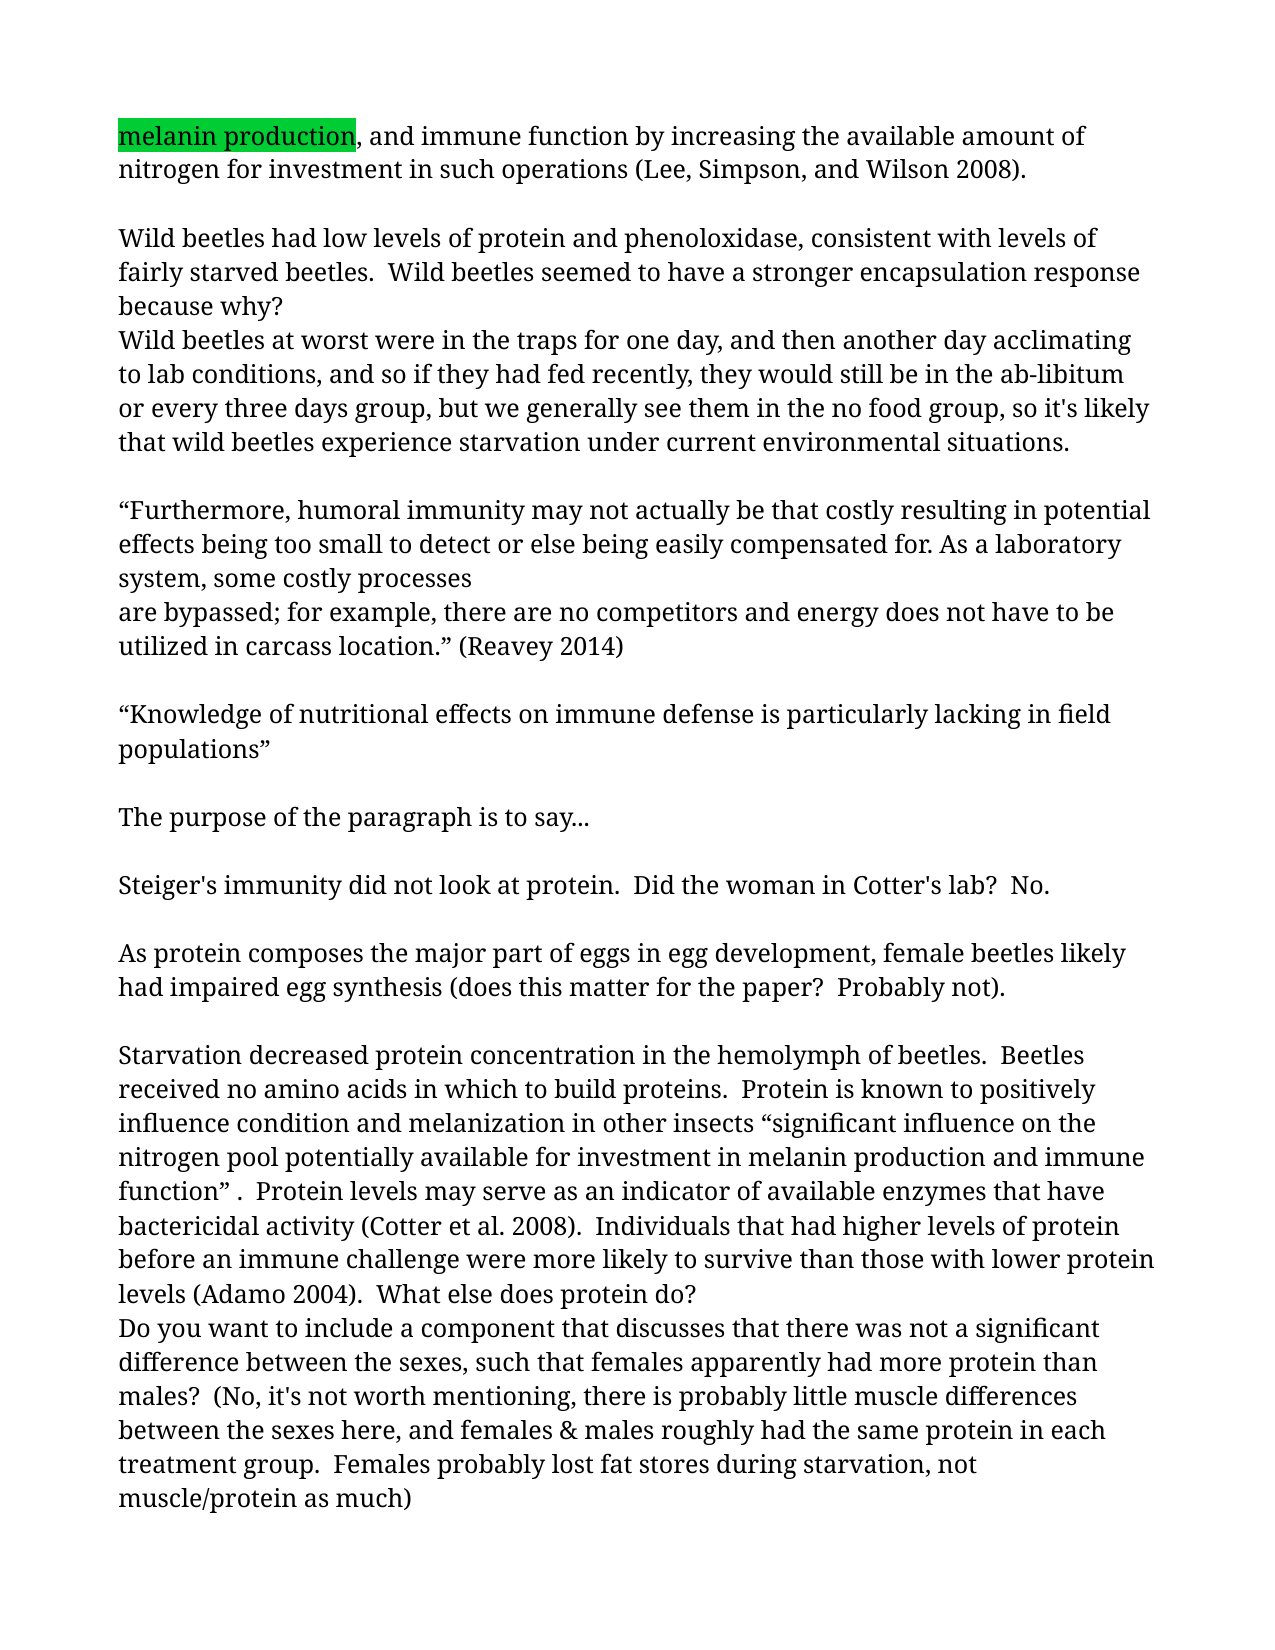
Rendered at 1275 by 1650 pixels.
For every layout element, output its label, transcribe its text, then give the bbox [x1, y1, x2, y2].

text As protein composes the major part of eggs in egg development, female beetles likely had impaired egg synthesis (does this matter for the paper? Probably not). [118, 936, 1157, 1004]
text are bypassed; for example, there are no competitors and energy does not have to be utilized in carcass location.” (Reavey 2014) [118, 595, 1157, 663]
text melanin production, and immune function by increasing the available amount of nitrogen for investment in such operations (Lee, Simpson, and Wilson 2008). [118, 118, 1157, 186]
text “Knowledge of nutritional effects on immune defense is particularly lacking in field populations” [118, 697, 1157, 765]
text Do you want to include a component that discusses that there was not a significant difference between the sexes, such that females apparently had more protein than males? (No, it's not worth mentioning, there is probably little muscle differences between the sexes here, and females & males roughly had the same protein in each treatment group. Females probably lost fat stores during starvation, not muscle/protein as much) [118, 1310, 1157, 1515]
text Steiger's immunity did not look at protein. Did the woman in Cotter's lab? No. [118, 867, 1157, 902]
text The purpose of the paragraph is to say... [118, 799, 1157, 833]
text “Furthermore, humoral immunity may not actually be that costly resulting in potential effects being too small to detect or else being easily compensated for. As a laboratory system, some costly processes [118, 493, 1157, 595]
text Wild beetles had low levels of protein and phenoloxidase, consistent with levels of fairly starved beetles. Wild beetles seemed to have a stronger encapsulation response because why? [118, 220, 1157, 322]
text Starvation decreased protein concentration in the hemolymph of beetles. Beetles received no amino acids in which to build proteins. Protein is known to positively influence condition and melanization in other insects “significant influence on the nitrogen pool potentially available for investment in melanin production and immune function” . Protein levels may serve as an indicator of available enzymes that have bactericidal activity (Cotter et al. 2008). Individuals that had higher levels of protein before an immune challenge were more likely to survive than those with lower protein levels (Adamo 2004). What else does protein do? [118, 1038, 1157, 1310]
text Wild beetles at worst were in the traps for one day, and then another day acclimating to lab conditions, and so if they had fed recently, they would still be in the ab-libitum or every three days group, but we generally see them in the no food group, so it's likely that wild beetles experience starvation under current environmental situations. [118, 322, 1157, 459]
